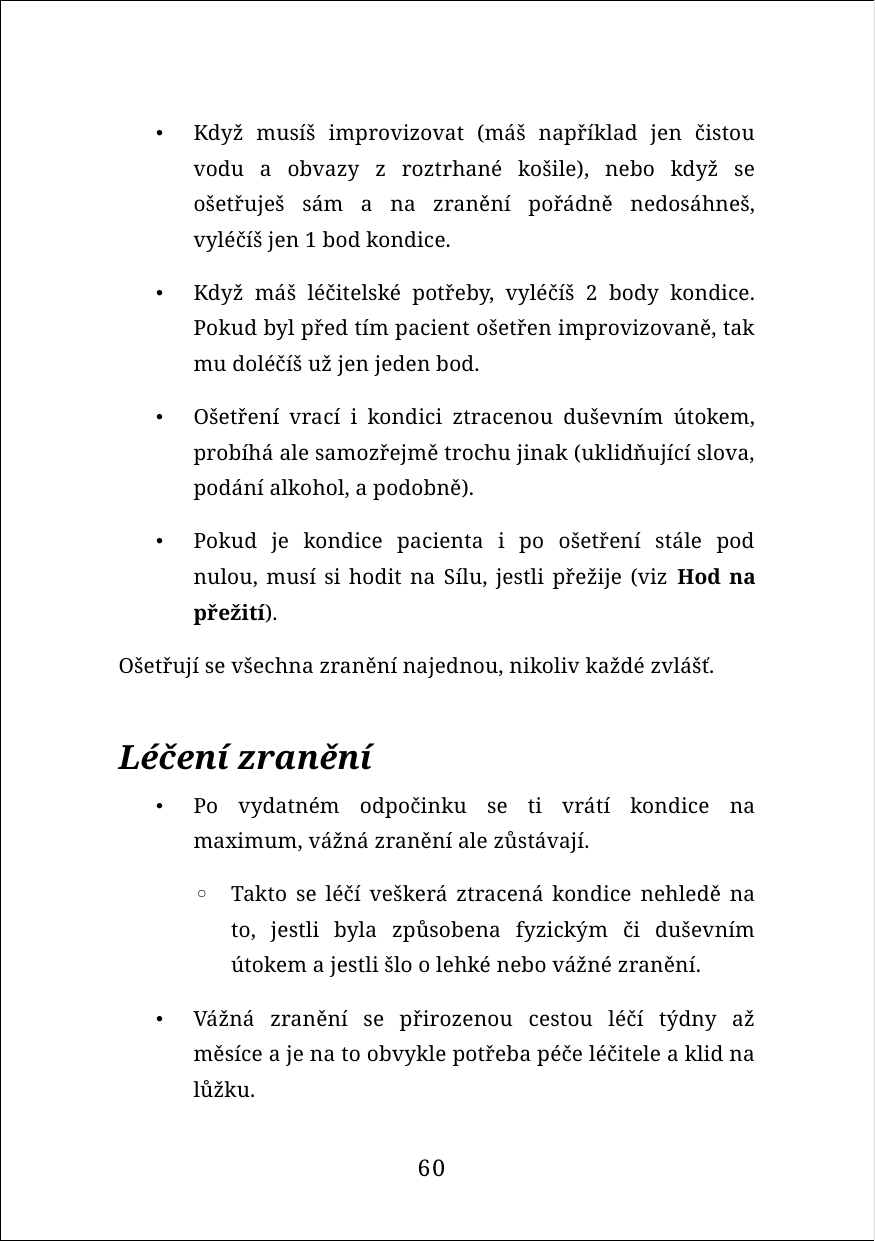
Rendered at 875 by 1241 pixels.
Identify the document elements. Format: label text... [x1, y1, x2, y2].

list Ošetření vrací i kondici ztracenou duševním útokem, probíhá ale samozřejmě trochu jinak (uklidňující slova, podání alkohol, a podobně). [156, 402, 756, 502]
text Ošetřují se všechna zranění najednou, nikoliv každé zvlášť. [118, 651, 756, 679]
list Když musíš improvizovat (máš například jen čistou vodu a obvazy z roztrhané košile), nebo když se ošetřuješ sám a na zranění pořádně nedosáhneš, vyléčíš jen 1 bod kondice. [156, 118, 756, 253]
list Pokud je kondice pacienta i po ošetření stále pod nulou, musí si hodit na Sílu, jestli přežije (viz Hod na přežití). [156, 527, 756, 626]
list Takto se léčí veškerá ztracená kondice nehledě na to, jestli byla způsobena fyzickým či duševním útokem a jestli šlo o lehké nebo vážné zranění. [193, 879, 756, 979]
list Vážná zranění se přirozenou cestou léčí týdny až měsíce a je na to obvykle potřeba péče léčitele a klid na lůžku. [156, 1004, 756, 1103]
subtitle Léčení zranění [118, 734, 756, 779]
list Když máš léčitelské potřeby, vyléčíš 2 body kondice. Pokud byl před tím pacient ošetřen improvizovaně, tak mu doléčíš už jen jeden bod. [156, 278, 756, 377]
list Po vydatném odpočinku se ti vrátí kondice na maximum, vážná zranění ale zůstávají. [156, 791, 756, 855]
